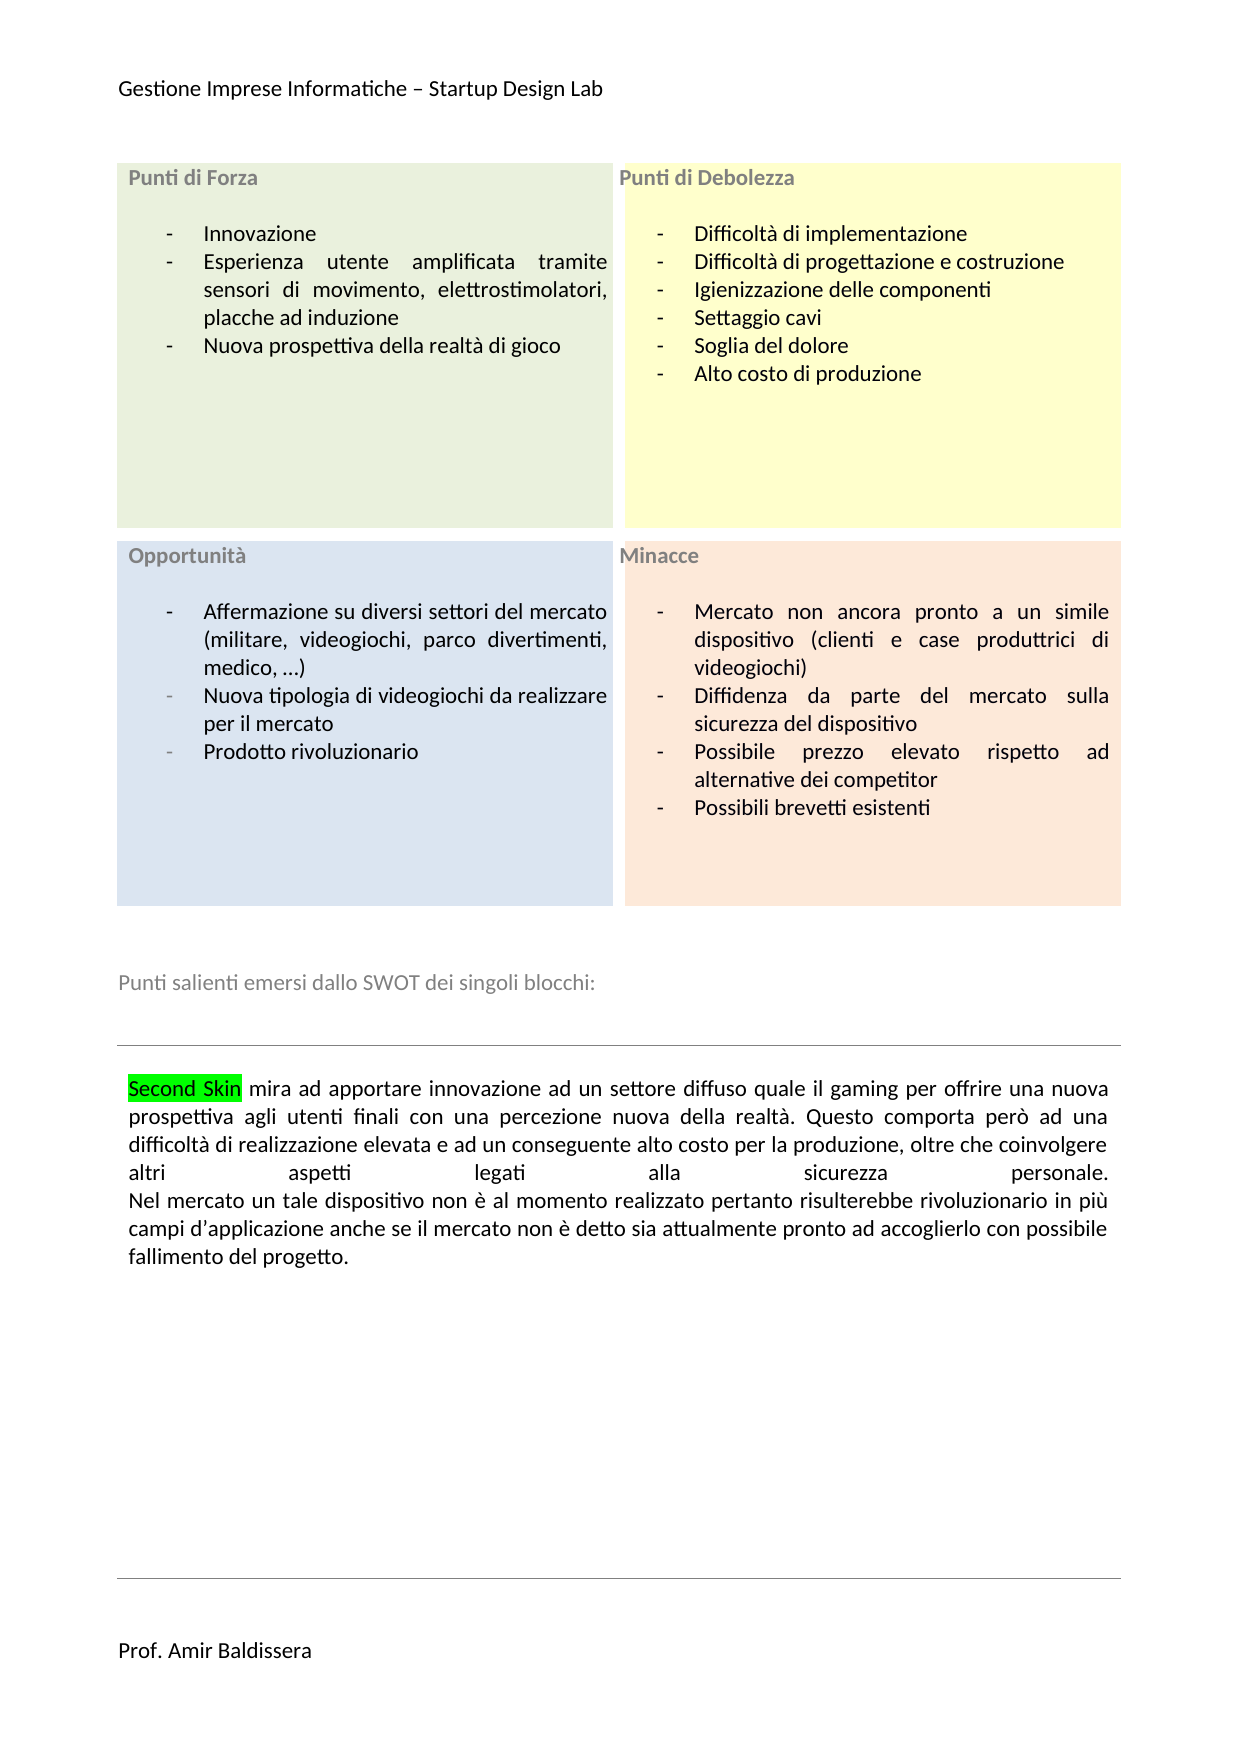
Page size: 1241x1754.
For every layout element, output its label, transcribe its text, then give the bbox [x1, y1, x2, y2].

table_cell Minacce Mercato non ancora pronto a un simile dispositivo (clienti e case produttrici di videogiochi) Diffidenza da parte del mercato sulla sicurezza del dispositivo Possibile prezzo elevato rispetto ad alternative dei competitor Possibili brevetti esistenti [625, 541, 1121, 906]
text Punti salienti emersi dallo SWOT dei singoli blocchi: [118, 968, 1122, 996]
table_cell Punti di Forza Innovazione Esperienza utente amplificata tramite sensori di movimento, elettrostimolatori, placche ad induzione Nuova prospettiva della realtà di gioco [117, 163, 613, 528]
table_cell Punti di Debolezza Difficoltà di implementazione Difficoltà di progettazione e costruzione Igienizzazione delle componenti Settaggio cavi Soglia del dolore Alto costo di produzione [625, 163, 1121, 528]
table_header Second Skin mira ad apportare innovazione ad un settore diffuso quale il gaming per offrire una nuova prospettiva agli utenti finali con una percezione nuova della realtà. Questo comporta però ad una difficoltà di realizzazione elevata e ad un conseguente alto costo per la produzione, oltre che coinvolgere altri aspetti legati alla sicurezza personale. Nel mercato un tale dispositivo non è al momento realizzato pertanto risulterebbe rivoluzionario in più campi d’applicazione anche se il mercato non è detto sia attualmente pronto ad accoglierlo con possibile fallimento del progetto. [117, 1046, 1121, 1578]
table_cell Opportunità Affermazione su diversi settori del mercato (militare, videogiochi, parco divertimenti, medico, …) Nuova tipologia di videogiochi da realizzare per il mercato Prodotto rivoluzionario [117, 541, 613, 906]
